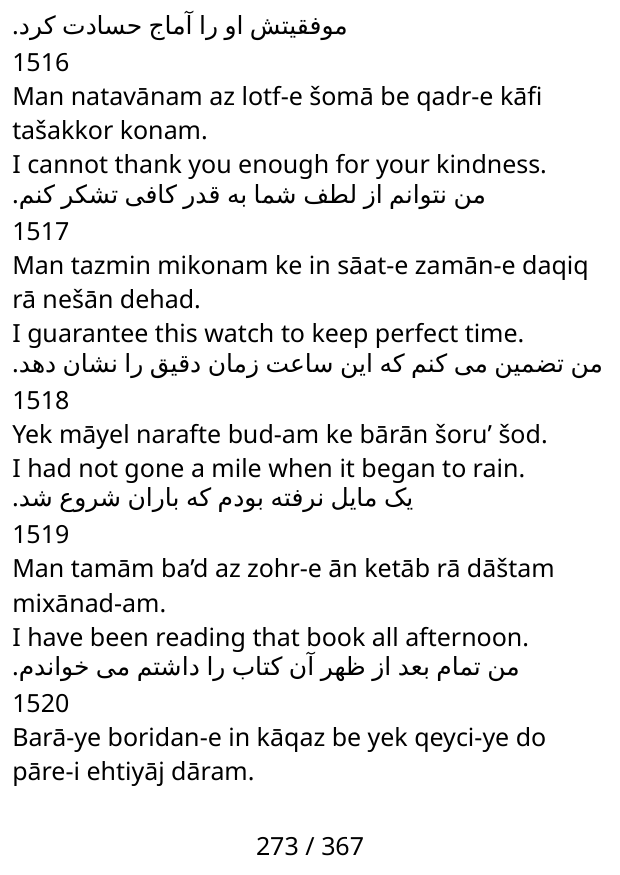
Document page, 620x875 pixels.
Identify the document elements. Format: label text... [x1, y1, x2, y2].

text I cannot thank you enough for your kindness. [12, 147, 607, 181]
text 1516 [12, 44, 607, 79]
text موفقیتش او را آماج حسادت کرد. [12, 12, 607, 44]
text 1519 [12, 517, 607, 551]
text Man tamām ba’d az zohr-e ān ketāb rā dāštam mi‌xānad-am. [12, 551, 607, 619]
text 1518 [12, 382, 607, 416]
text I have been reading that book all afternoon. [12, 619, 607, 653]
text 1520 [12, 686, 607, 720]
text Man natavānam az lotf-e šomā be qadr-e kāfi tašakkor konam. [12, 79, 607, 147]
text من تضمین می کنم که این ساعت زمان دقیق را نشان دهد. [12, 350, 607, 382]
text I guarantee this watch to keep perfect time. [12, 316, 607, 350]
text I had not gone a mile when it began to rain. [12, 450, 607, 484]
text من تمام بعد از ظهر آن کتاب را داشتم می خواندم. [12, 653, 607, 686]
text Man tazmin mi‌konam ke in sāat-e zamān-e daqiq rā nešān dehad. [12, 247, 607, 316]
text 1517 [12, 213, 607, 247]
text Yek māyel narafte bud-am ke bārān šoru’ šod. [12, 416, 607, 450]
text من نتوانم از لطف شما به قدر کافی تشکر کنم. [12, 181, 607, 213]
text Barā-ye boridan-e in kāqaz be yek qeyci-ye do pāre‌-i ehtiyāj dāram. [12, 720, 607, 788]
text یک مایل نرفته بودم که باران شروع شد. [12, 484, 607, 517]
